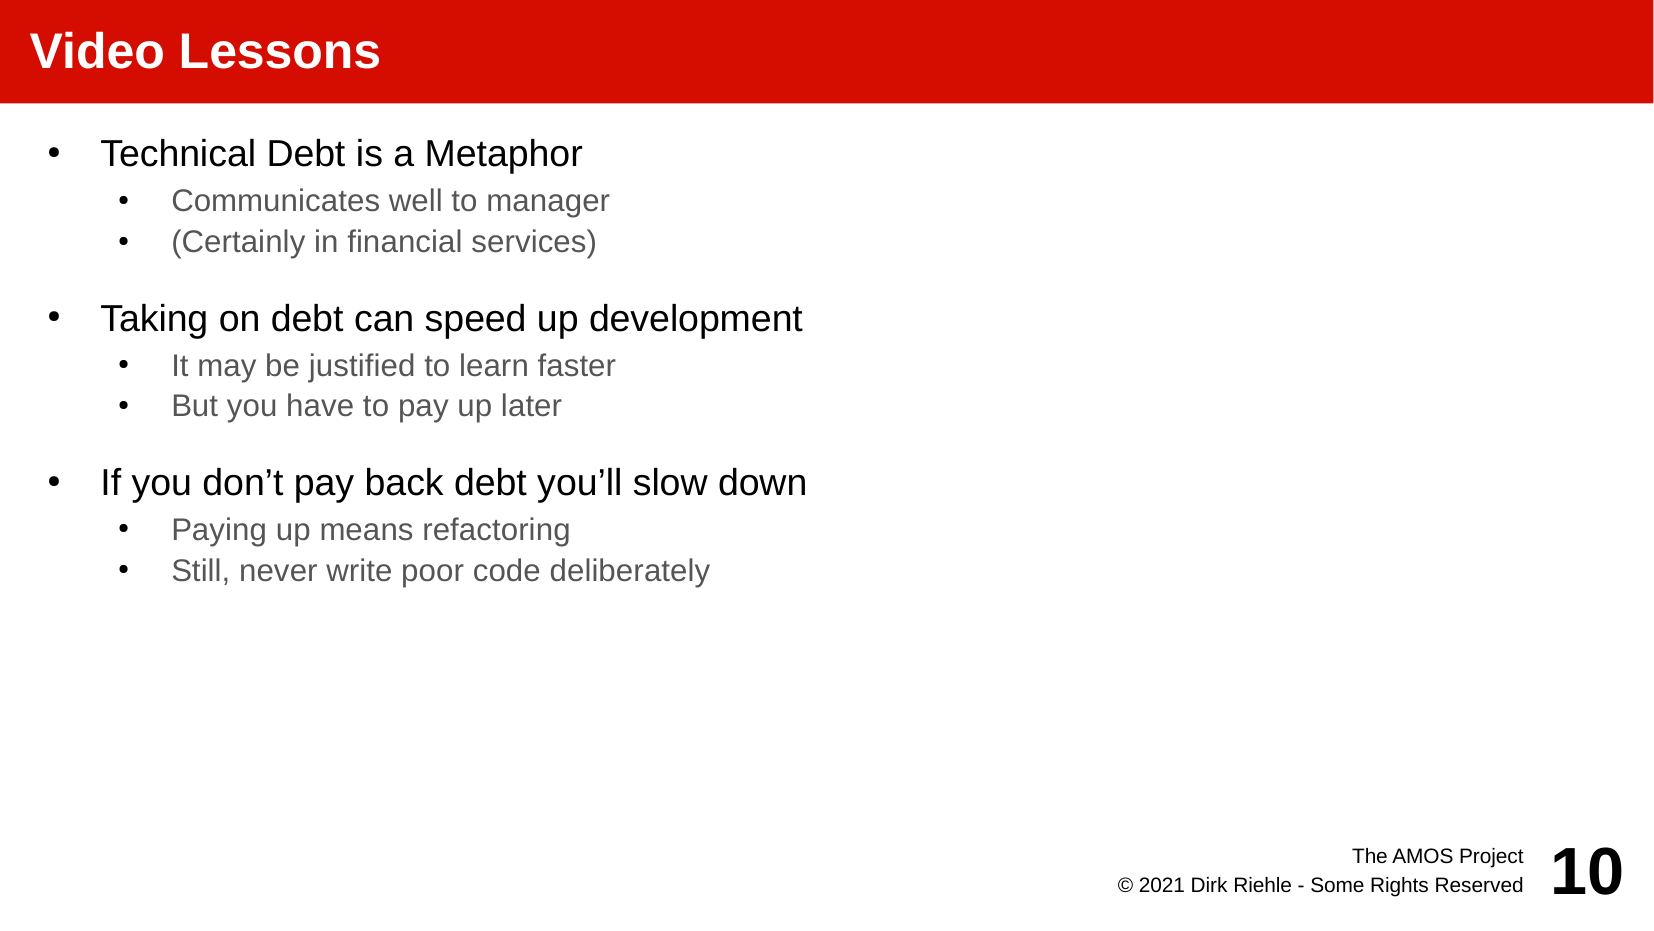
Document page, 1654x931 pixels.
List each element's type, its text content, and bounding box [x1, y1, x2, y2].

list Technical Debt is a Metaphor Communicates well to manager (Certainly in financial services) Taking on debt can speed up development It may be justified to learn faster But you have to pay up later If you don’t pay back debt you’ll slow down Paying up means refactoring Still, never write poor code deliberately [29, 132, 1625, 813]
title Video Lessons [0, 0, 1654, 104]
